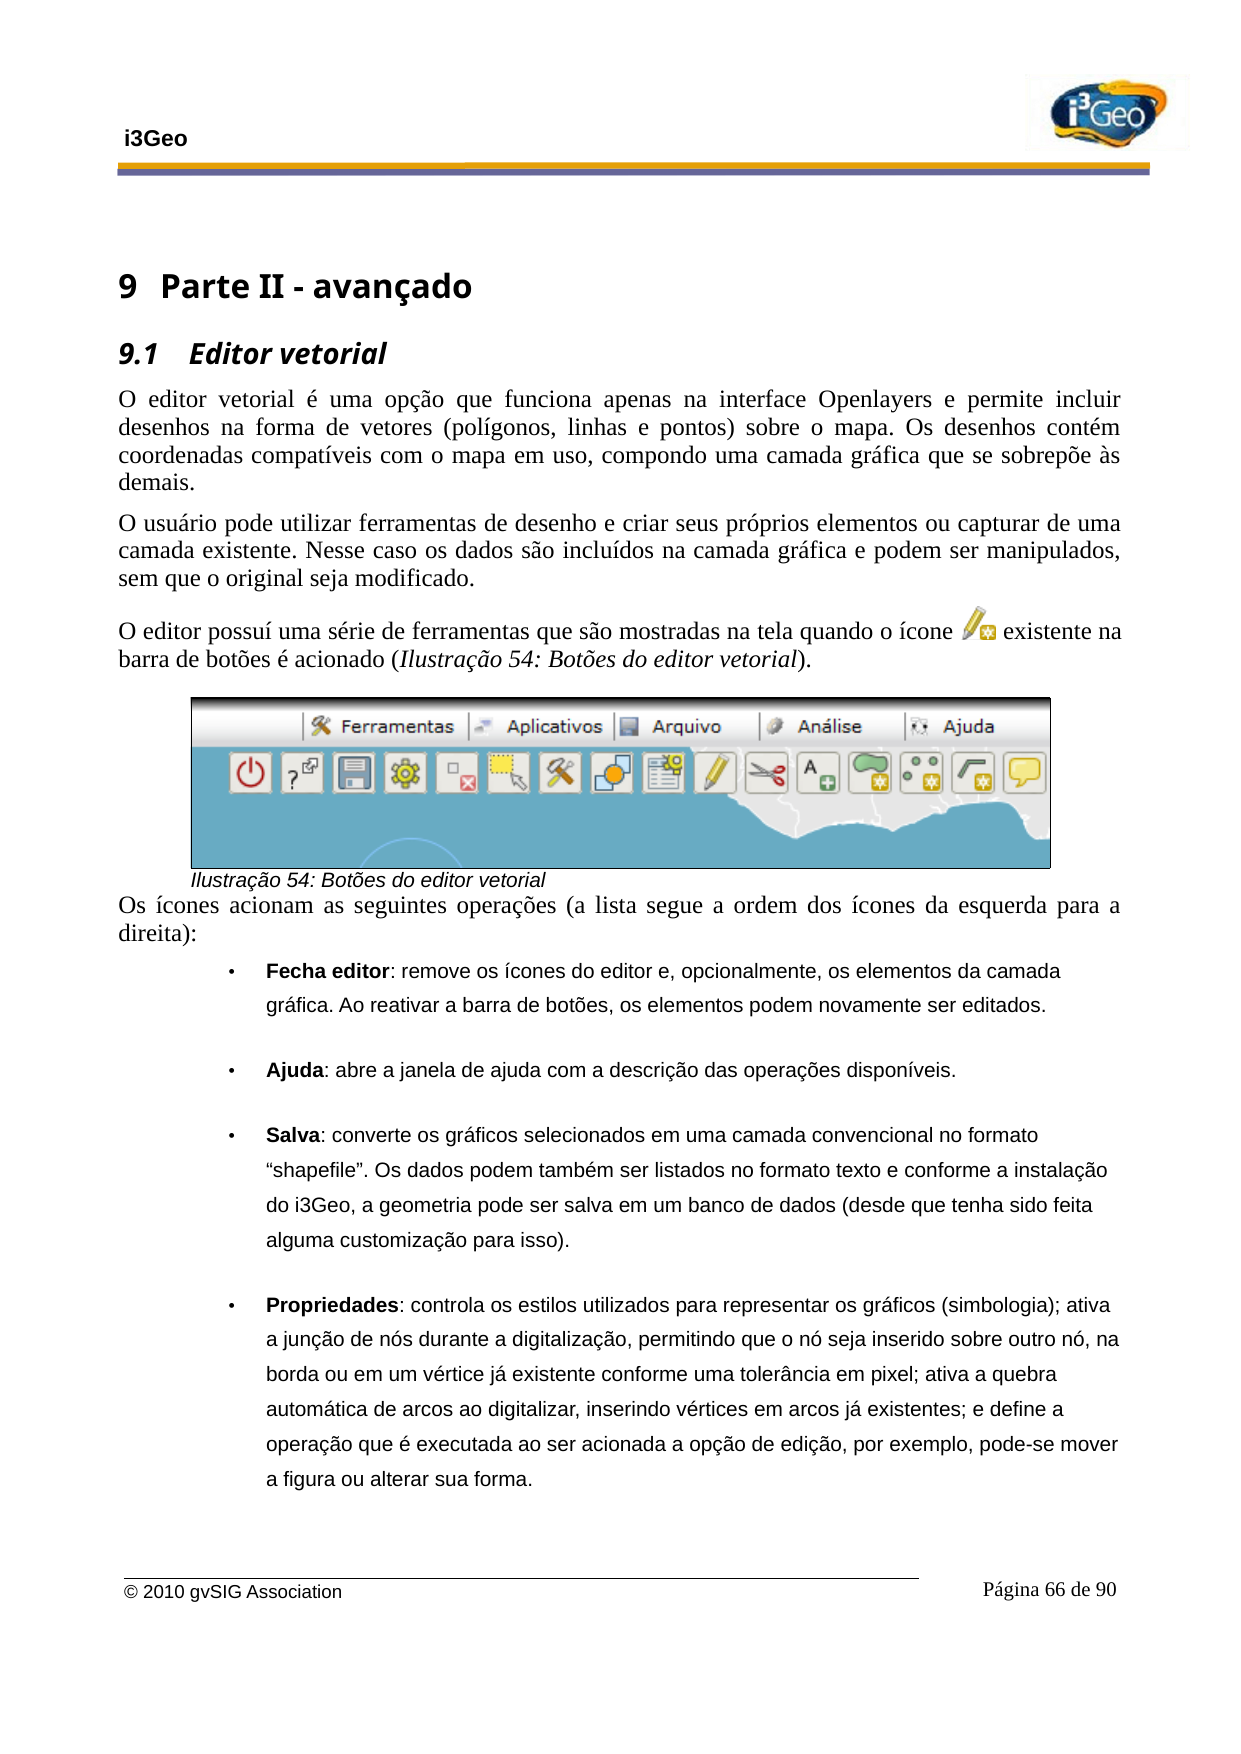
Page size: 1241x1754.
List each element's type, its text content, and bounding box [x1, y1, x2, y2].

picture [1025, 74, 1191, 151]
picture [192, 699, 1050, 868]
list Fecha editor: remove os ícones do editor e, opcionalmente, os elementos da camada gráfica. Ao reativar a barra de botões, os elementos podem novamente ser editados. [228, 959, 1122, 1017]
list Propriedades: controla os estilos utilizados para representar os gráficos (simbologia); ativa a junção de nós durante a digitalização, permitindo que o nó seja inserido sobre outro nó, na borda ou em um vértice já existente conforme uma tolerância em pixel; ativa a quebra automática de arcos ao digitalizar, inserindo vértices em arcos já existentes; e define a operação que é executada ao ser acionada a opção de edição, por exemplo, pode-se mover a figura ou alterar sua forma. [228, 1293, 1122, 1490]
text O editor possuí uma série de ferramentas que são mostradas na tela quando o ícone existente na barra de botões é acionado (Ilustração 54: Botões do editor vetorial). [118, 604, 1122, 673]
text Ilustração 54: Botões do editor vetorial [190, 868, 1050, 891]
text O usuário pode utilizar ferramentas de desenho e criar seus próprios elementos ou capturar de uma camada existente. Nesse caso os dados são incluídos na camada gráfica e podem ser manipulados, sem que o original seja modificado. [118, 509, 1122, 592]
picture [960, 604, 997, 640]
list Salva: converte os gráficos selecionados em uma camada convencional no formato “shapefile”. Os dados podem também ser listados no formato texto e conforme a instalação do i3Geo, a geometria pode ser salva em um banco de dados (desde que tenha sido feita alguma customização para isso). [228, 1124, 1122, 1251]
list Ajuda: abre a janela de ajuda com a descrição das operações disponíveis. [228, 1059, 1122, 1082]
subtitle Parte II - avançado [118, 263, 1122, 308]
text Os ícones acionam as seguintes operações (a lista segue a ordem dos ícones da esquerda para a direita): [118, 685, 1122, 947]
text O editor vetorial é uma opção que funciona apenas na interface Openlayers e permite incluir desenhos na forma de vetores (polígonos, linhas e pontos) sobre o mapa. Os desenhos contém coordenadas compatíveis com o mapa em uso, compondo uma camada gráfica que se sobrepõe às demais. [118, 385, 1122, 496]
subtitle Editor vetorial [118, 333, 1122, 373]
